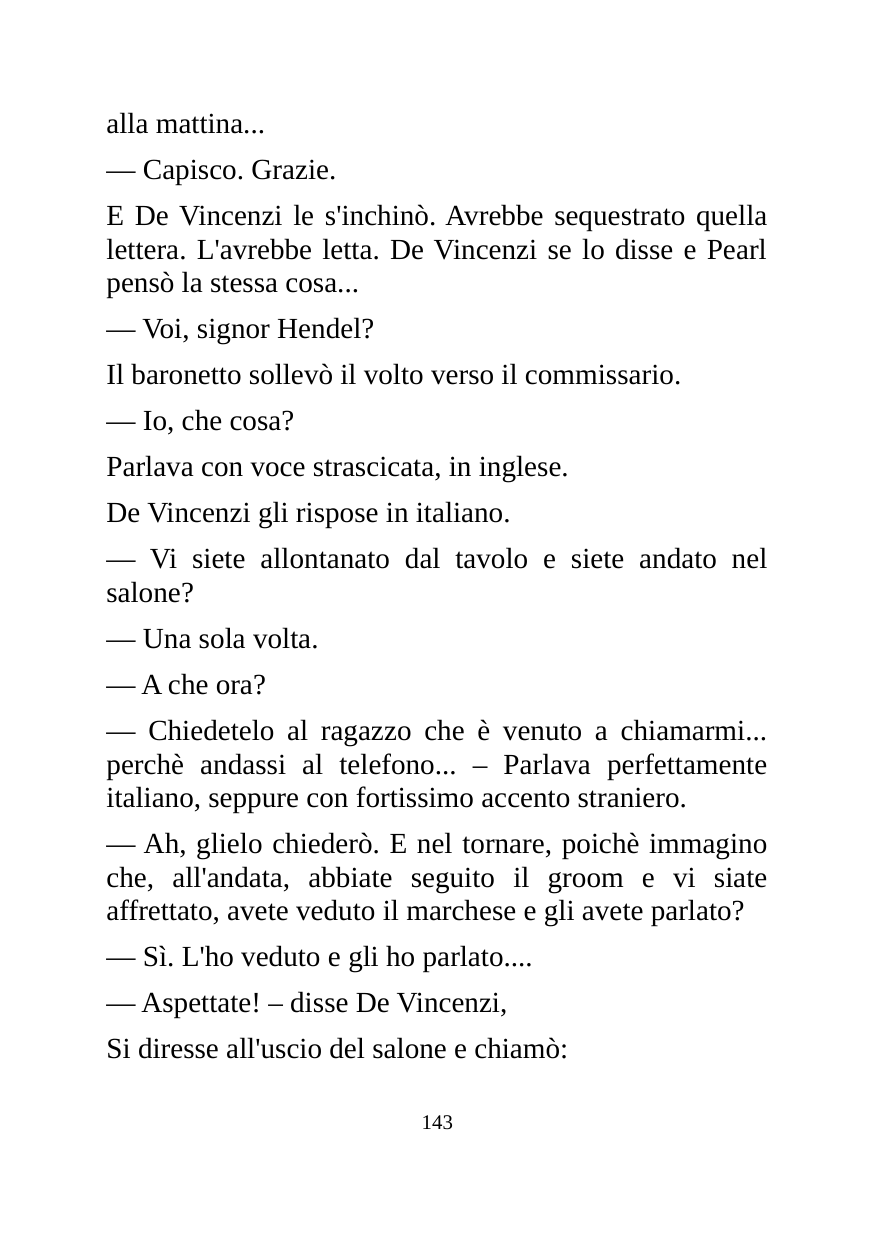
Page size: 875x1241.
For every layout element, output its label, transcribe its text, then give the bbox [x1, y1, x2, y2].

text Il baronetto sollevò il volto verso il commissario. [106, 357, 768, 391]
text — Aspettate! – disse De Vincenzi, [106, 986, 768, 1019]
text E De Vincenzi le s'inchinò. Avrebbe sequestrato quella lettera. L'avrebbe letta. De Vincenzi se lo disse e Pearl pensò la stessa cosa... [106, 198, 768, 299]
text — Chiedetelo al ragazzo che è venuto a chiamarmi... perchè andassi al telefono... – Parlava perfettamente italiano, seppure con fortissimo accento straniero. [106, 713, 768, 814]
text — Voi, signor Hendel? [106, 311, 768, 345]
text alla mattina... [106, 106, 768, 140]
text — A che ora? [106, 667, 768, 701]
text — Capisco. Grazie. [106, 152, 768, 186]
text Parlava con voce strascicata, in inglese. [106, 449, 768, 483]
text — Una sola volta. [106, 621, 768, 655]
text — Sì. L'ho veduto e gli ho parlato.... [106, 939, 768, 973]
text Si diresse all'uscio del salone e chiamò: [106, 1032, 768, 1065]
text De Vincenzi gli rispose in italiano. [106, 496, 768, 529]
text — Io, che cosa? [106, 403, 768, 437]
text — Vi siete allontanato dal tavolo e siete andato nel salone? [106, 542, 768, 609]
text — Ah, glielo chiederò. E nel tornare, poichè immagino che, all'andata, abbiate seguito il groom e vi siate affrettato, avete veduto il marchese e gli avete parlato? [106, 826, 768, 927]
